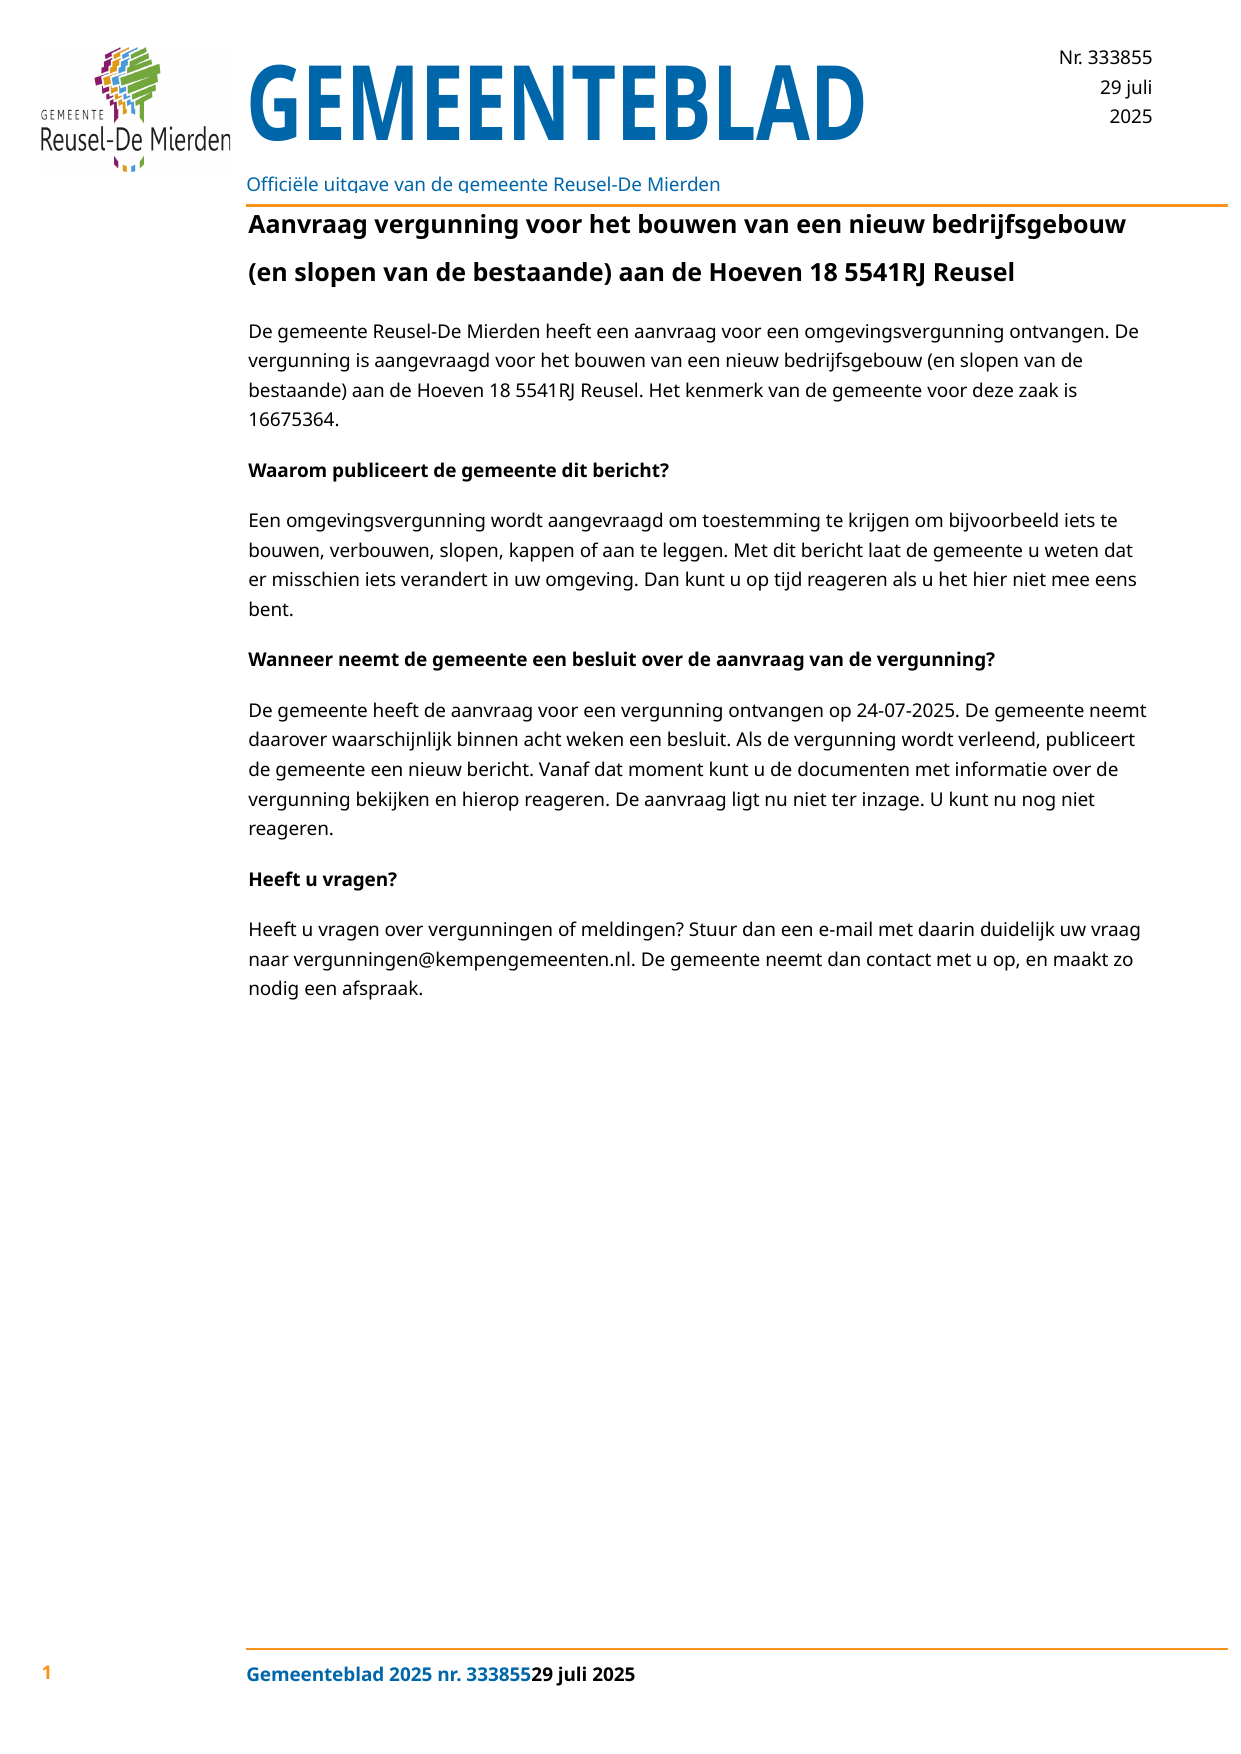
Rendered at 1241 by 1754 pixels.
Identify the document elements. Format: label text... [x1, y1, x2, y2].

text Heeft u vragen over vergunningen of meldingen? Stuur dan een e-mail met daarin duidelijk uw vraag naar vergunningen@kempengemeenten.nl. De gemeente neemt dan contact met u op, en maakt zo nodig een afspraak. [248, 916, 1152, 1001]
text Wanneer neemt de gemeente een besluit over de aanvraag van de vergunning? [248, 647, 1152, 672]
text Heeft u vragen? [248, 866, 1152, 892]
text Een omgevingsvergunning wordt aangevraagd om toestemming te krijgen om bijvoorbeeld iets te bouwen, verbouwen, slopen, kappen of aan te leggen. Met dit bericht laat de gemeente u weten dat er misschien iets verandert in uw omgeving. Dan kunt u op tijd reageren als u het hier niet mee eens bent. [248, 507, 1152, 622]
text Waarom publiceert de gemeente dit bericht? [248, 457, 1152, 483]
text De gemeente heeft de aanvraag voor een vergunning ontvangen op 24-07-2025. De gemeente neemt daarover waarschijnlijk binnen acht weken een besluit. Als de vergunning wordt verleend, publiceert de gemeente een nieuw bericht. Vanaf dat moment kunt u de documenten met informatie over de vergunning bekijken en hierop reageren. De aanvraag ligt nu niet ter inzage. U kunt nu nog niet reageren. [248, 697, 1152, 841]
text De gemeente Reusel-De Mierden heeft een aanvraag voor een omgevingsvergunning ontvangen. De vergunning is aangevraagd voor het bouwen van een nieuw bedrijfsgebouw (en slopen van de bestaande) aan de Hoeven 18 5541RJ Reusel. Het kenmerk van de gemeente voor deze zaak is 16675364. [248, 318, 1152, 432]
picture [41, 47, 231, 172]
text Aanvraag vergunning voor het bouwen van een nieuw bedrijfsgebouw (en slopen van de bestaande) aan de Hoeven 18 5541RJ Reusel [248, 207, 1152, 288]
